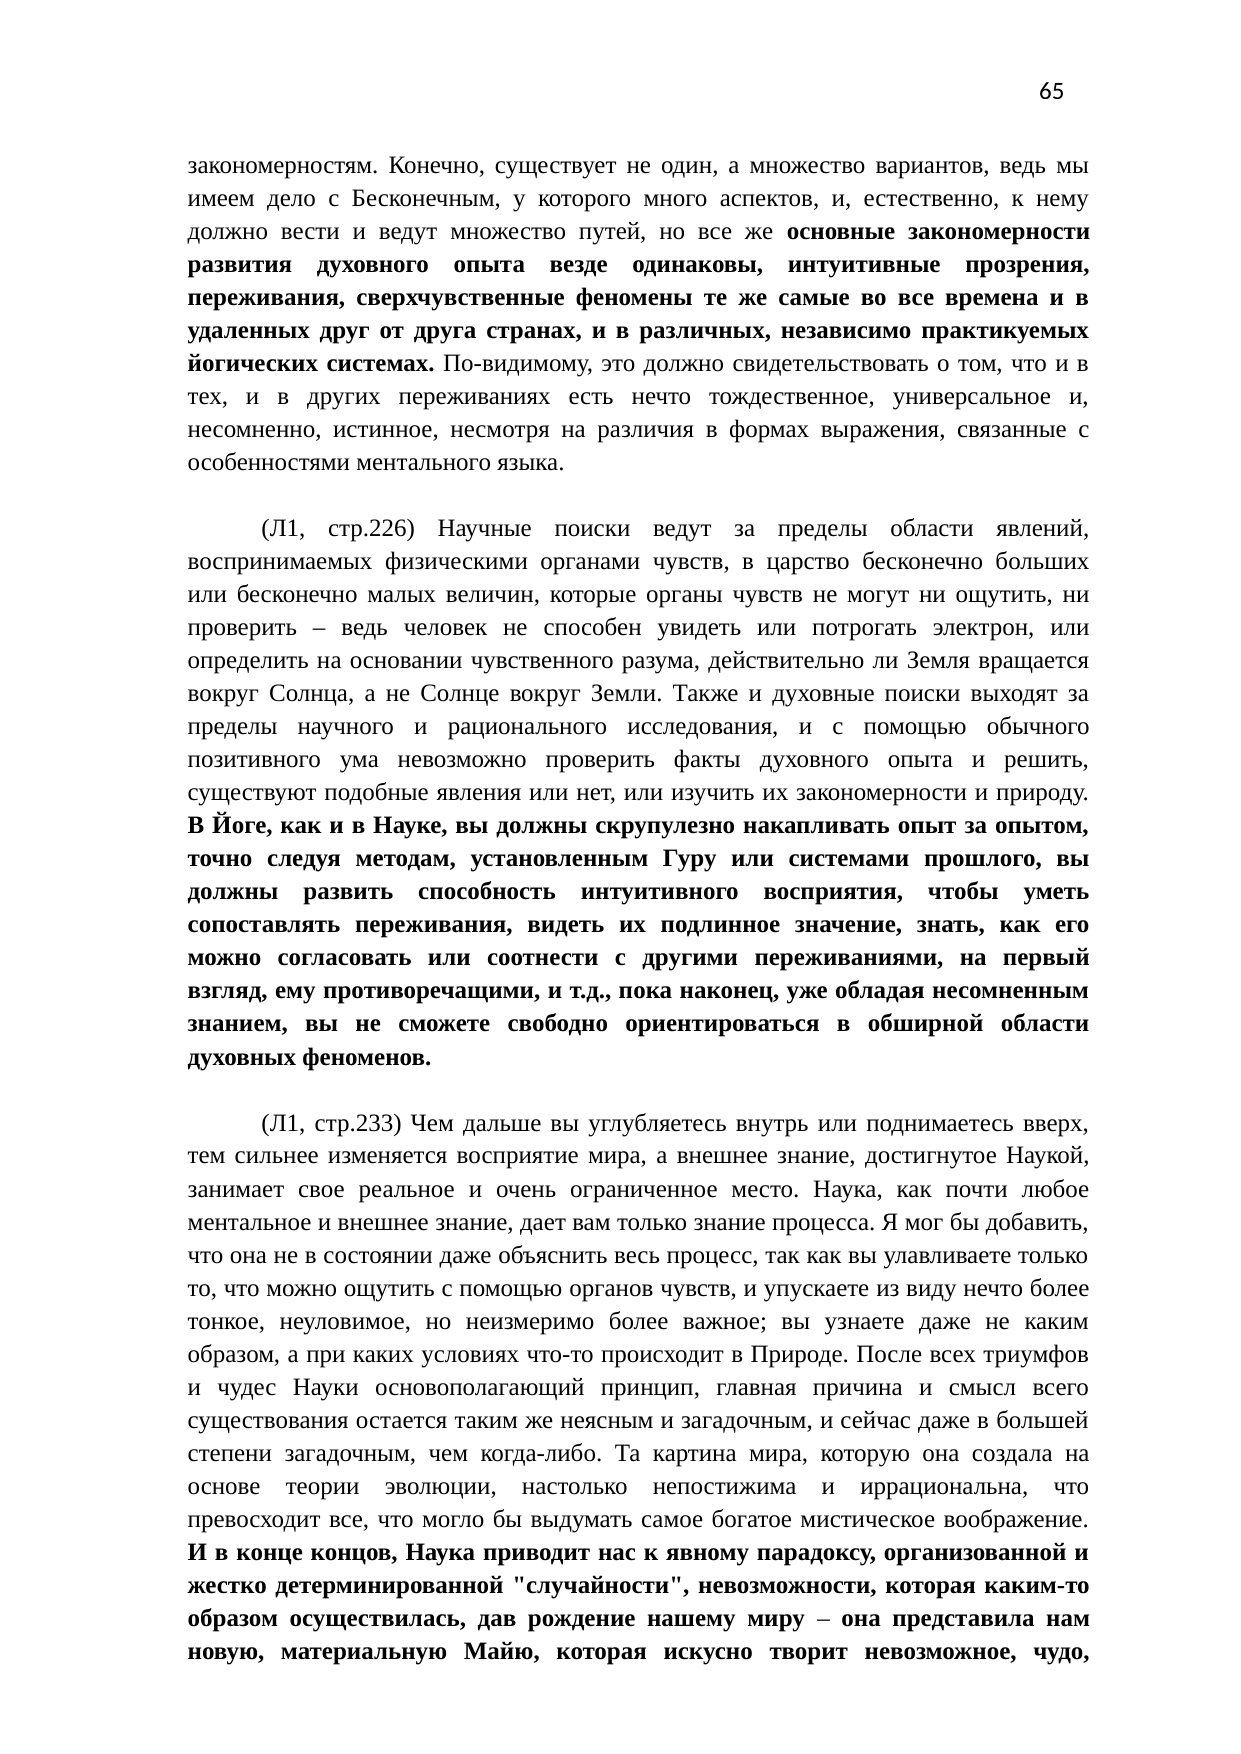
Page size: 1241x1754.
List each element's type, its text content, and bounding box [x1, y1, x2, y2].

text закономерностям. Конечно, существует не один, а множество вариантов, ведь мы имеем дело с Бесконечным, у которого много аспектов, и, естественно, к нему должно вести и ведут множество путей, но все же основные закономерности развития духовного опыта везде одинаковы, интуитивные прозрения, переживания, сверхчувственные феномены те же самые во все времена и в удаленных друг от друга странах, и в различных, независимо практикуемых йогических системах. По-видимому, это должно свидетельствовать о том, что и в тех, и в других переживаниях есть нечто тождественное, универсальное и, несомненно, истинное, несмотря на различия в формах выражения, связанные с особенностями ментального языка. [187, 150, 1090, 476]
text (Л1, стр.226) Научные поиски ведут за пределы области явлений, воспринимаемых физическими органами чувств, в царство бесконечно больших или бесконечно малых величин, которые органы чувств не могут ни ощутить, ни проверить – ведь человек не способен увидеть или потрогать электрон, или определить на основании чувственного разума, действительно ли Земля вращается вокруг Солнца, а не Солнце вокруг Земли. Также и духовные поиски выходят за пределы научного и рационального исследования, и с помощью обычного позитивного ума невозможно проверить факты духовного опыта и решить, существуют подобные явления или нет, или изучить их закономерности и природу. В Йоге, как и в Науке, вы должны скрупулезно накапливать опыт за опытом, точно следуя методам, установленным Гуру или системами прошлого, вы должны развить способность интуитивного восприятия, чтобы уметь сопоставлять переживания, видеть их подлинное значение, знать, как его можно согласовать или соотнести с другими переживаниями, на первый взгляд, ему противоречащими, и т.д., пока наконец, уже обладая несомненным знанием, вы не сможете свободно ориентироваться в обширной области духовных феноменов. [187, 513, 1090, 1070]
text (Л1, стр.233) Чем дальше вы углубляетесь внутрь или поднимаетесь вверх, тем сильнее изменяется восприятие мира, а внешнее знание, достигнутое Наукой, занимает свое реальное и очень ограниченное место. Наука, как почти любое ментальное и внешнее знание, дает вам только знание процесса. Я мог бы добавить, что она не в состоянии даже объяснить весь процесс, так как вы улавливаете только то, что можно ощутить с помощью органов чувств, и упускаете из виду нечто более тонкое, неуловимое, но неизмеримо более важное; вы узнаете даже не каким образом, а при каких условиях что-то происходит в Природе. После всех триумфов и чудес Науки основополагающий принцип, главная причина и смысл всего существования остается таким же неясным и загадочным, и сейчас даже в большей степени загадочным, чем когда-либо. Та картина мира, которую она создала на основе теории эволюции, настолько непостижима и иррациональна, что превосходит все, что могло бы выдумать самое богатое мистическое воображение. И в конце концов, Наука приводит нас к явному парадоксу, организованной и жестко детерминированной "случайности", невозможности, которая каким-то образом осуществилась, дав рождение нашему миру – она представила нам новую, материальную Майю, которая искусно творит невозможное, чудо, [187, 1108, 1090, 1665]
